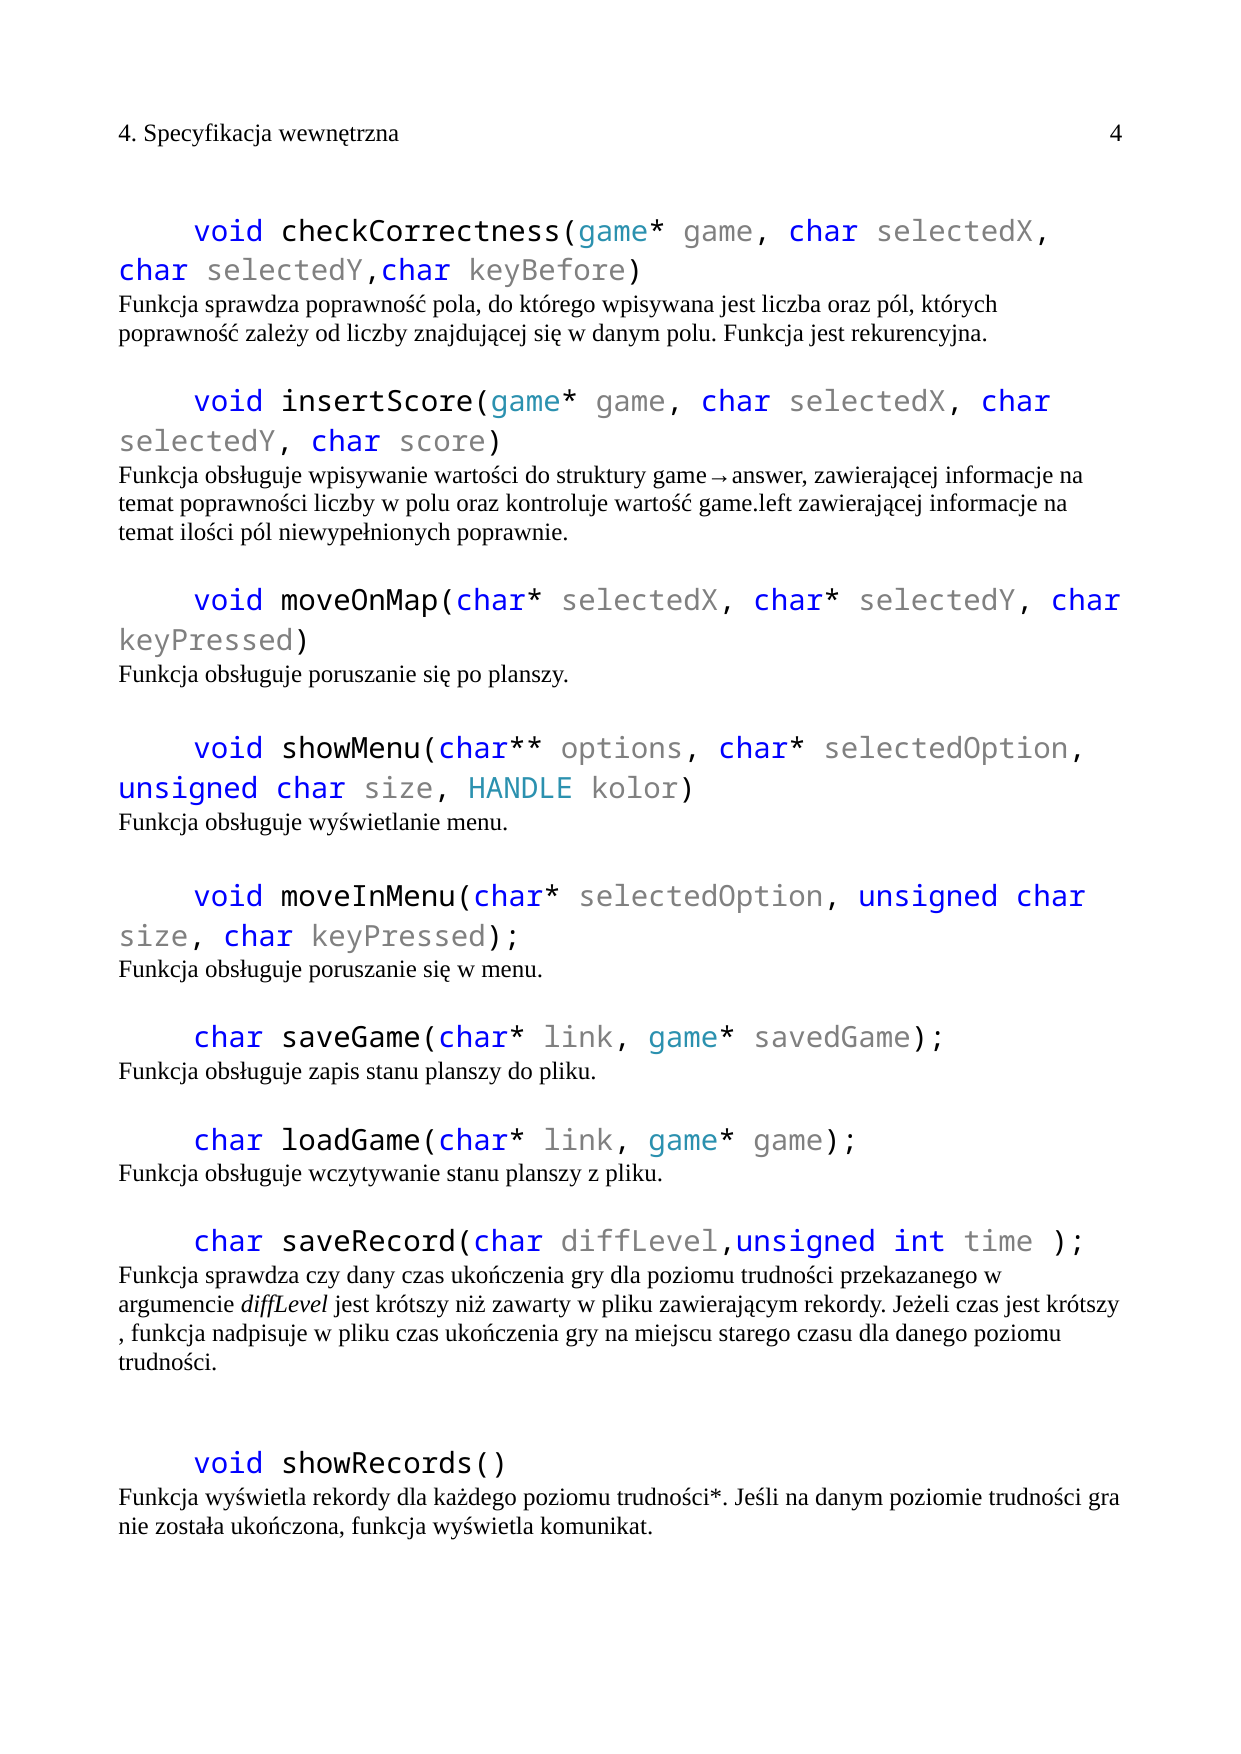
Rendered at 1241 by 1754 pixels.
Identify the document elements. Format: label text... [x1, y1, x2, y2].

text Funkcja obsługuje zapis stanu planszy do pliku. [118, 1056, 1122, 1085]
text void moveOnMap(char* selectedX, char* selectedY, char keyPressed) [118, 579, 1122, 659]
text Funkcja obsługuje wyświetlanie menu. [118, 807, 1122, 835]
text Funkcja sprawdza poprawność pola, do którego wpisywana jest liczba oraz pól, których poprawność zależy od liczby znajdującej się w danym polu. Funkcja jest rekurencyjna. [118, 289, 1122, 347]
text void showRecords() [118, 1442, 1122, 1482]
text void checkCorrectness(game* game, char selectedX, char selectedY,char keyBefore) [118, 210, 1122, 289]
text void showMenu(char** options, char* selectedOption, unsigned char size, HANDLE kolor) [118, 727, 1122, 807]
text char saveGame(char* link, game* savedGame); [118, 1017, 1122, 1056]
text Funkcja obsługuje wpisywanie wartości do struktury game→answer, zawierającej informacje na temat poprawności liczby w polu oraz kontroluje wartość game.left zawierającej informacje na temat ilości pól niewypełnionych poprawnie. [118, 460, 1122, 546]
text char loadGame(char* link, game* game); [118, 1119, 1122, 1158]
text Funkcja obsługuje wczytywanie stanu planszy z pliku. [118, 1158, 1122, 1187]
text Funkcja sprawdza czy dany czas ukończenia gry dla poziomu trudności przekazanego w argumencie diffLevel jest krótszy niż zawarty w pliku zawierającym rekordy. Jeżeli czas jest krótszy , funkcja nadpisuje w pliku czas ukończenia gry na miejscu starego czasu dla danego poziomu trudności. [118, 1260, 1122, 1375]
text Funkcja obsługuje poruszanie się w menu. [118, 954, 1122, 983]
text void moveInMenu(char* selectedOption, unsigned char size, char keyPressed); [118, 875, 1122, 954]
text char saveRecord(char diffLevel,unsigned int time ); [118, 1221, 1122, 1260]
text Funkcja obsługuje poruszanie się po planszy. [118, 659, 1122, 688]
text void insertScore(game* game, char selectedX, char selectedY, char score) [118, 380, 1122, 460]
text Funkcja wyświetla rekordy dla każdego poziomu trudności*. Jeśli na danym poziomie trudności gra nie została ukończona, funkcja wyświetla komunikat. [118, 1482, 1122, 1540]
